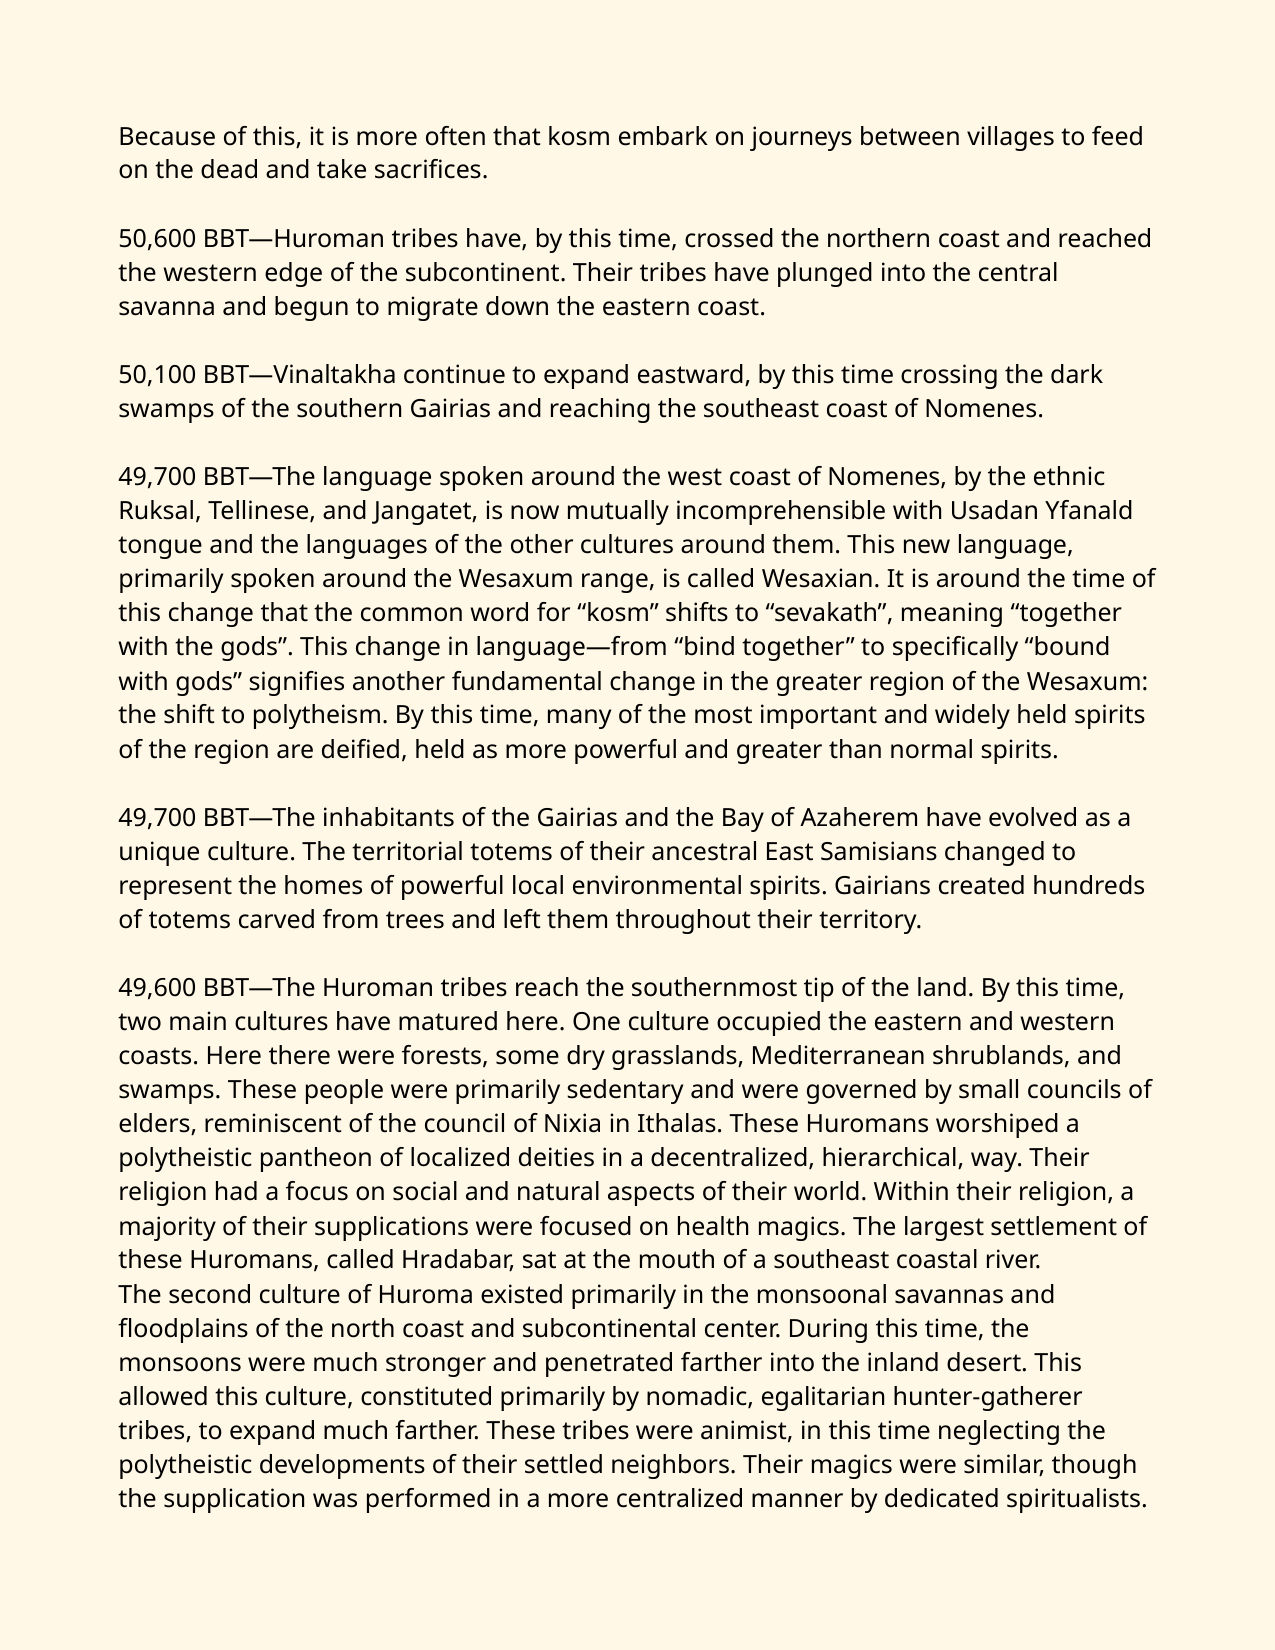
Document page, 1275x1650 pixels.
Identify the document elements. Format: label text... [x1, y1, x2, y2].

text 49,700 BBT—The language spoken around the west coast of Nomenes, by the ethnic Ruksal, Tellinese, and Jangatet, is now mutually incomprehensible with Usadan Yfanald tongue and the languages of the other cultures around them. This new language, primarily spoken around the Wesaxum range, is called Wesaxian. It is around the time of this change that the common word for “kosm” shifts to “sevakath”, meaning “together with the gods”. This change in language—from “bind together” to specifically “bound with gods” signifies another fundamental change in the greater region of the Wesaxum: the shift to polytheism. By this time, many of the most important and widely held spirits of the region are deified, held as more powerful and greater than normal spirits. [118, 459, 1157, 765]
text 49,700 BBT—The inhabitants of the Gairias and the Bay of Azaherem have evolved as a unique culture. The territorial totems of their ancestral East Samisians changed to represent the homes of powerful local environmental spirits. Gairians created hundreds of totems carved from trees and left them throughout their territory. [118, 799, 1157, 936]
text 49,600 BBT—The Huroman tribes reach the southernmost tip of the land. By this time, two main cultures have matured here. One culture occupied the eastern and western coasts. Here there were forests, some dry grasslands, Mediterranean shrublands, and swamps. These people were primarily sedentary and were governed by small councils of elders, reminiscent of the council of Nixia in Ithalas. These Huromans worshiped a polytheistic pantheon of localized deities in a decentralized, hierarchical, way. Their religion had a focus on social and natural aspects of their world. Within their religion, a majority of their supplications were focused on health magics. The largest settlement of these Huromans, called Hradabar, sat at the mouth of a southeast coastal river. [118, 970, 1157, 1276]
text Because of this, it is more often that kosm embark on journeys between villages to feed on the dead and take sacrifices. [118, 118, 1157, 186]
text 50,600 BBT—Huroman tribes have, by this time, crossed the northern coast and reached the western edge of the subcontinent. Their tribes have plunged into the central savanna and begun to migrate down the eastern coast. [118, 220, 1157, 322]
text The second culture of Huroma existed primarily in the monsoonal savannas and floodplains of the north coast and subcontinental center. During this time, the monsoons were much stronger and penetrated farther into the inland desert. This allowed this culture, constituted primarily by nomadic, egalitarian hunter-gatherer tribes, to expand much farther. These tribes were animist, in this time neglecting the polytheistic developments of their settled neighbors. Their magics were similar, though the supplication was performed in a more centralized manner by dedicated spiritualists. [118, 1276, 1157, 1515]
text 50,100 BBT—Vinaltakha continue to expand eastward, by this time crossing the dark swamps of the southern Gairias and reaching the southeast coast of Nomenes. [118, 357, 1157, 425]
